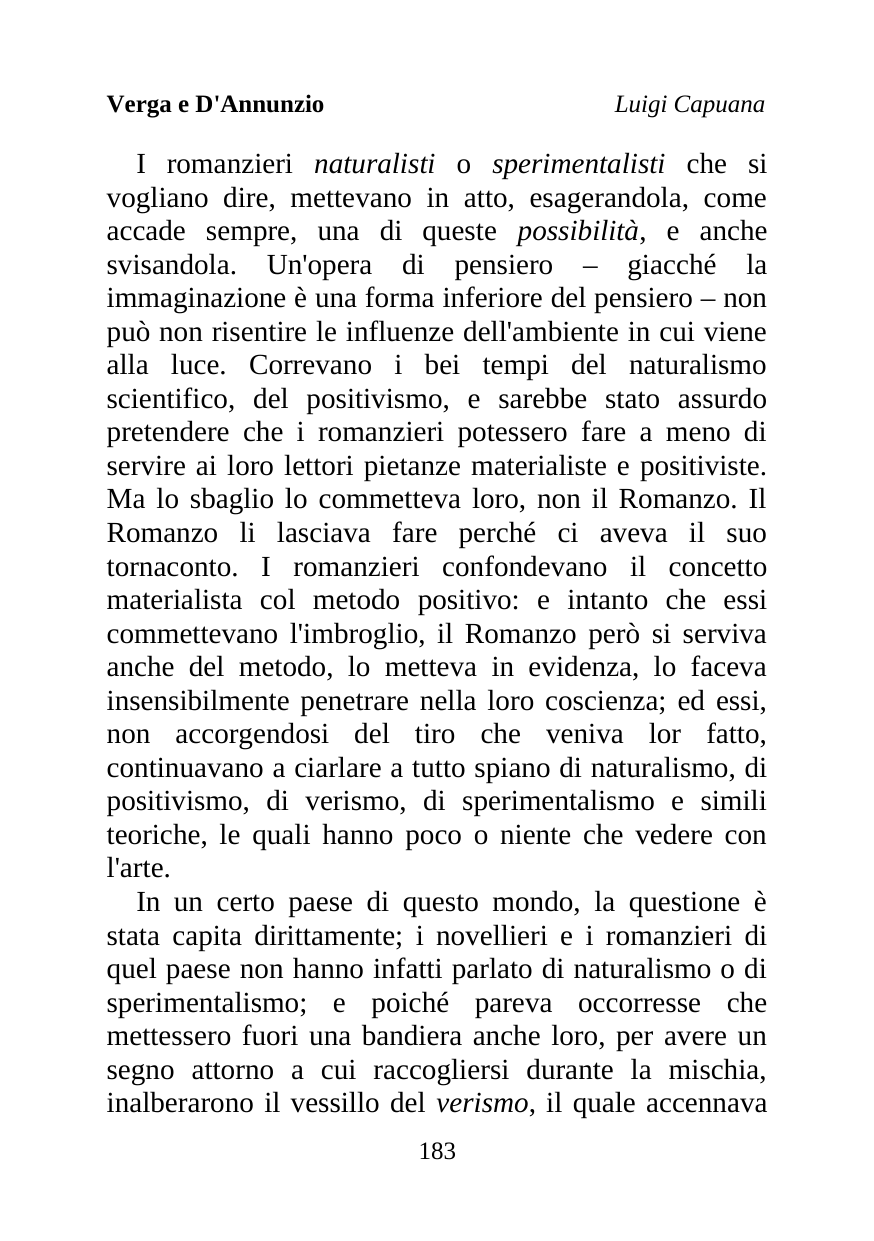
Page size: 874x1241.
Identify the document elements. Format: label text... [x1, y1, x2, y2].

text In un certo paese di questo mondo, la questione è stata capita dirittamente; i novellieri e i romanzieri di quel paese non hanno infatti parlato di naturalismo o di sperimentalismo; e poiché pareva occorresse che mettessero fuori una bandiera anche loro, per avere un segno attorno a cui raccogliersi durante la mischia, inalberarono il vessillo del verismo, il quale accennava [106, 884, 768, 1119]
text I romanzieri naturalisti o sperimentalisti che si vogliano dire, mettevano in atto, esagerandola, come accade sempre, una di queste possibilità, e anche svisandola. Un'opera di pensiero – giacché la immaginazione è una forma inferiore del pensiero – non può non risentire le influenze dell'ambiente in cui viene alla luce. Correvano i bei tempi del naturalismo scientifico, del positivismo, e sarebbe stato assurdo pretendere che i romanzieri potessero fare a meno di servire ai loro lettori pietanze materialiste e positiviste. Ma lo sbaglio lo commetteva loro, non il Romanzo. Il Romanzo li lasciava fare perché ci aveva il suo tornaconto. I romanzieri confondevano il concetto materialista col metodo positivo: e intanto che essi commettevano l'imbroglio, il Romanzo però si serviva anche del metodo, lo metteva in evidenza, lo faceva insensibilmente penetrare nella loro coscienza; ed essi, non accorgendosi del tiro che veniva lor fatto, continuavano a ciarlare a tutto spiano di naturalismo, di positivismo, di verismo, di sperimentalismo e simili teoriche, le quali hanno poco o niente che vedere con l'arte. [106, 146, 768, 884]
